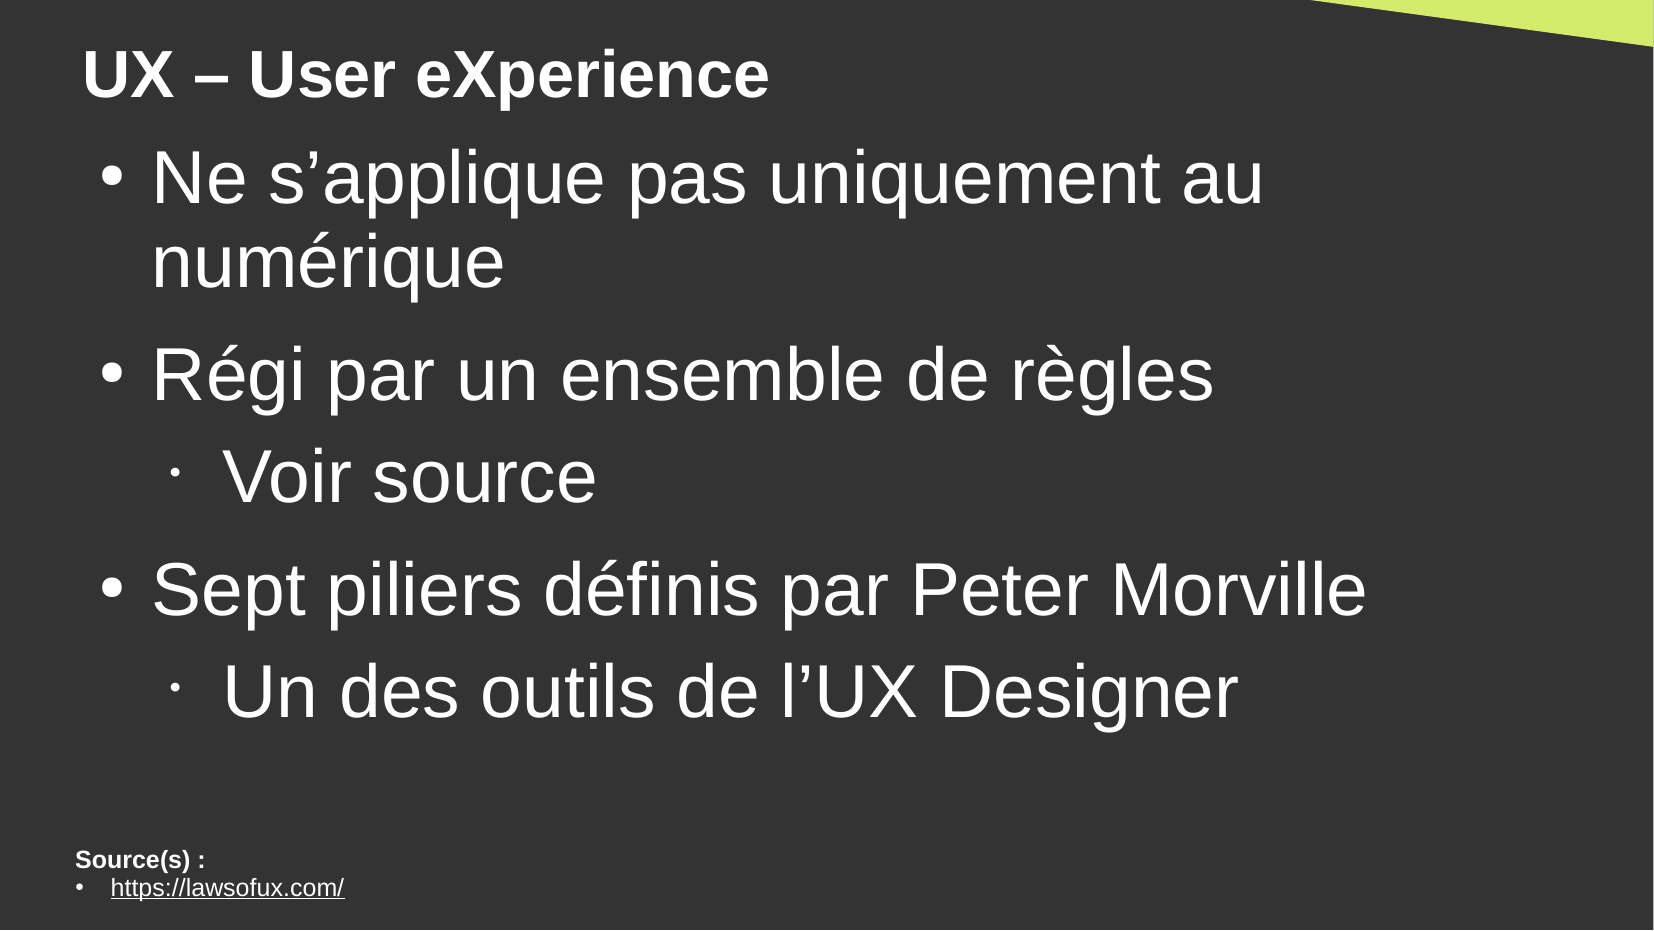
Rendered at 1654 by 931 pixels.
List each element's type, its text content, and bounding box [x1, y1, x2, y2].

title UX – User eXperience [82, 37, 1571, 114]
list Ne s’applique pas uniquement au numérique Régi par un ensemble de règles Voir source Sept piliers définis par Peter Morville Un des outils de l’UX Designer [80, 135, 1620, 827]
text_box [1310, 0, 1654, 47]
text_box Source(s) : https://lawsofux.com/ [60, 838, 1546, 931]
